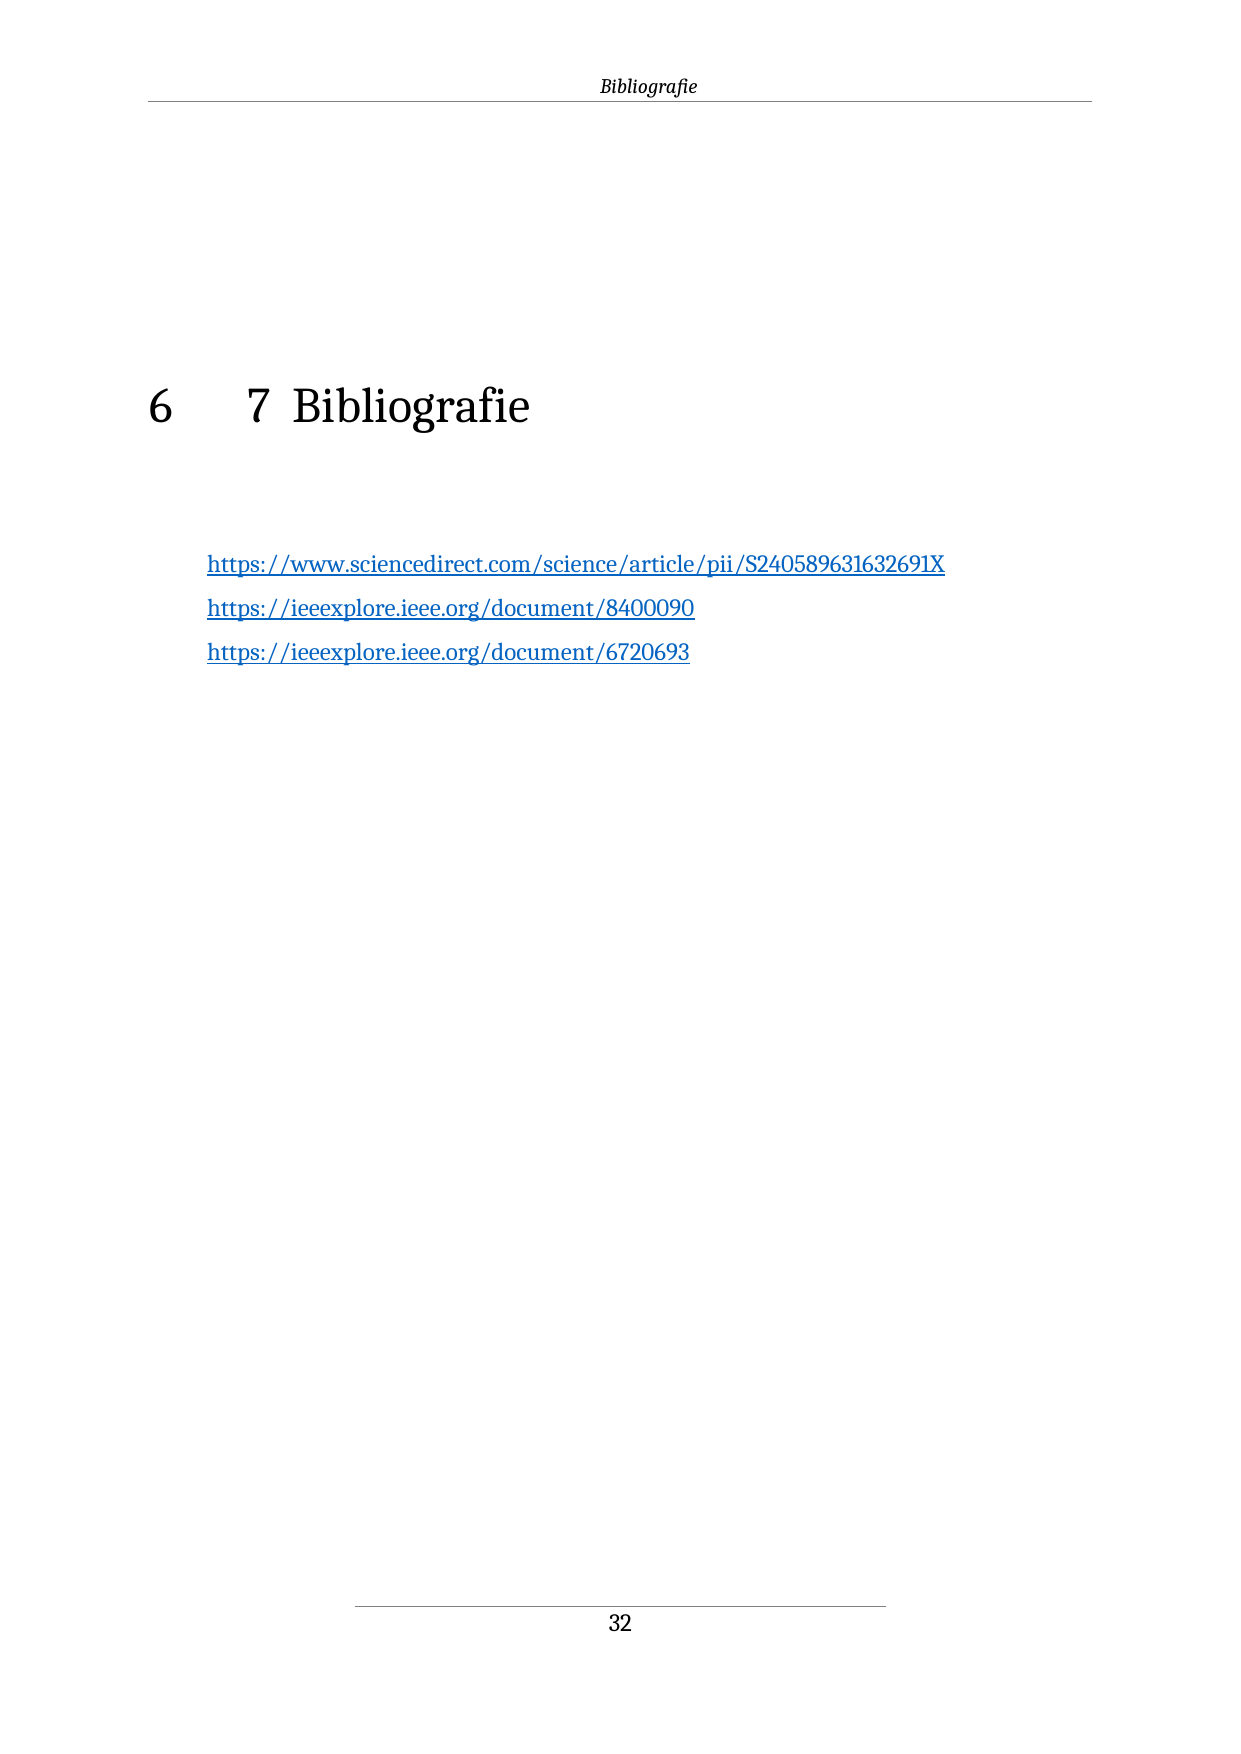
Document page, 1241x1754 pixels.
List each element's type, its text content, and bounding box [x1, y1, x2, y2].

table_cell [246, 293, 1092, 326]
table_cell [148, 326, 246, 462]
text https://ieeexplore.ieee.org/document/8400090 [148, 594, 1092, 623]
table_cell [148, 259, 246, 293]
table_header [246, 192, 1092, 225]
table_cell [148, 293, 246, 326]
table_cell [246, 225, 1092, 259]
table_header [148, 192, 246, 225]
table_cell [148, 225, 246, 259]
table_cell Bibliografie [246, 326, 1092, 462]
text https://ieeexplore.ieee.org/document/6720693 [148, 638, 1092, 667]
table_cell [246, 259, 1092, 293]
text https://www.sciencedirect.com/science/article/pii/S240589631632691X [148, 550, 1092, 579]
